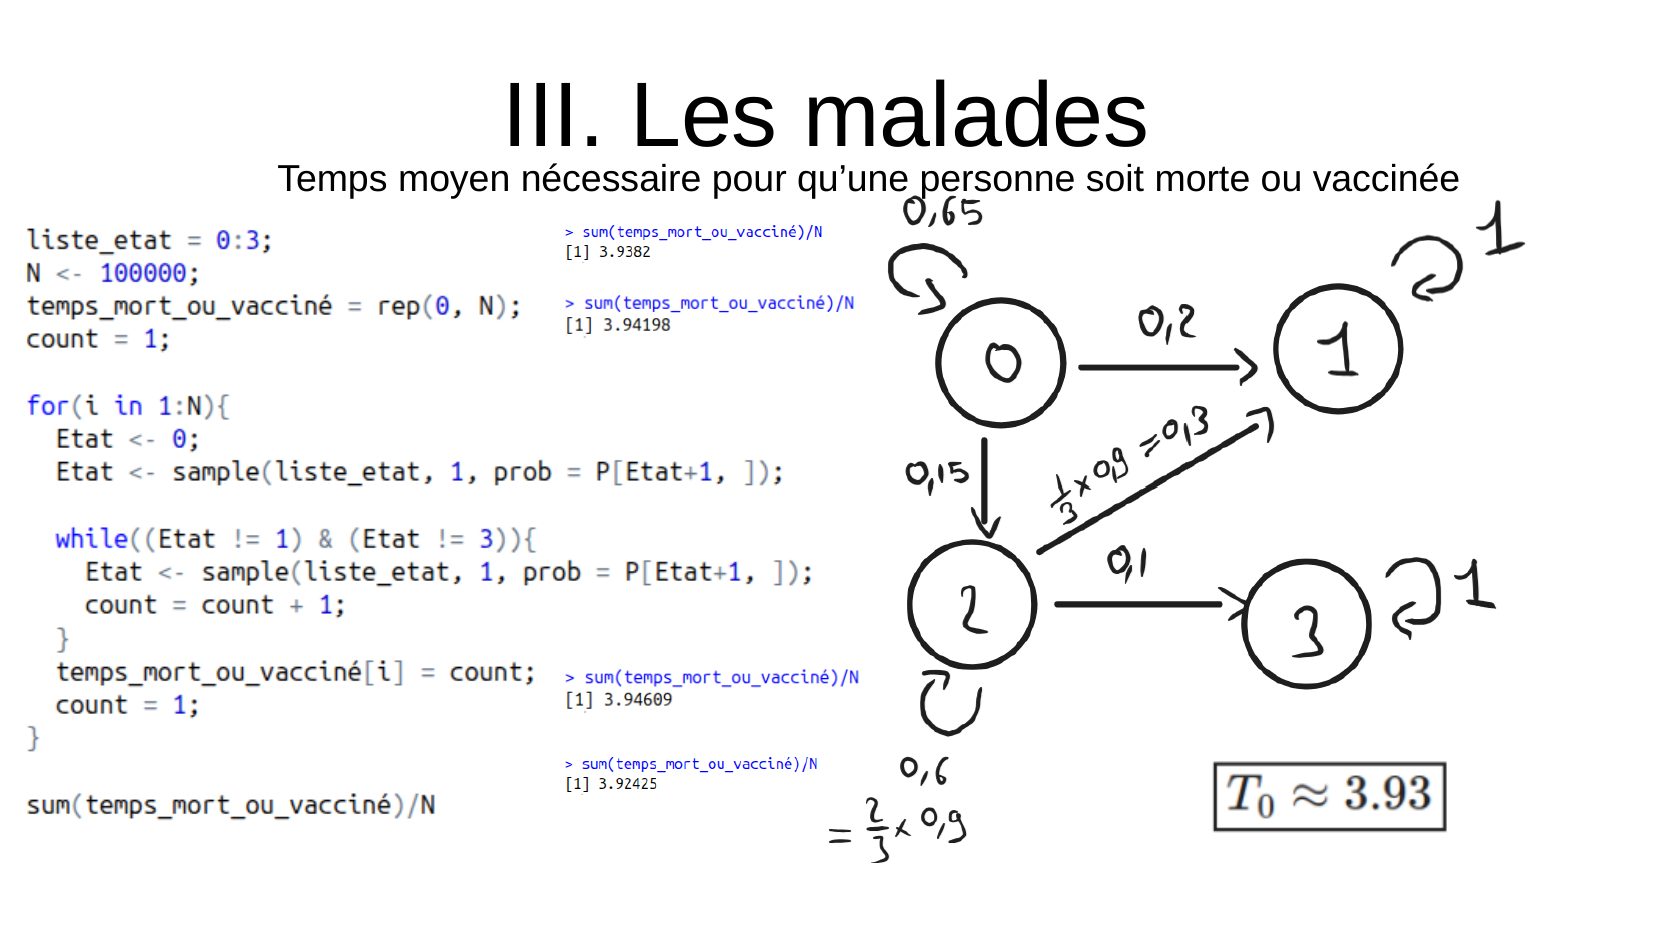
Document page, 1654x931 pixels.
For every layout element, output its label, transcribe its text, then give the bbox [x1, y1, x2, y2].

text_box Temps moyen nécessaire pour qu’une personne soit morte ou vaccinée [262, 150, 1479, 207]
title III. Les malades [82, 37, 1571, 193]
picture [15, 193, 1536, 863]
